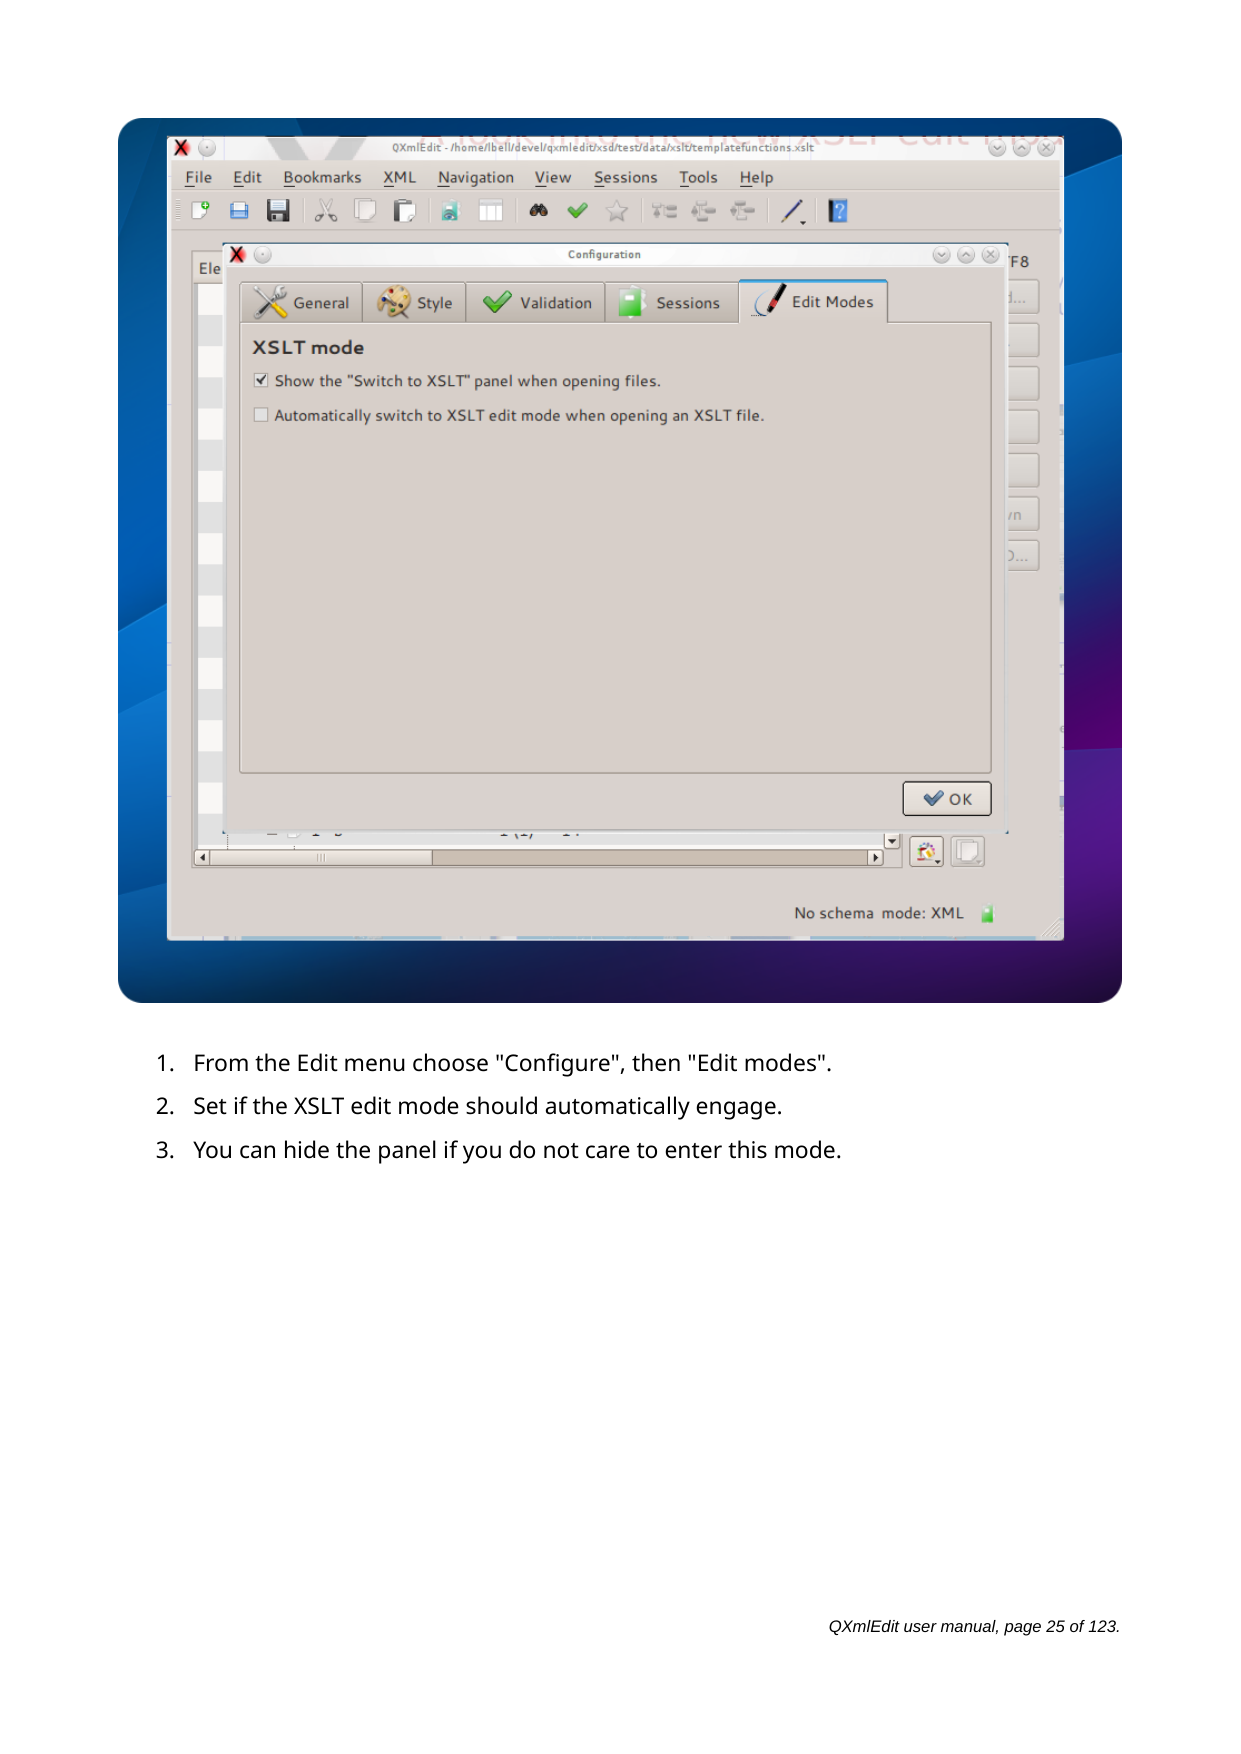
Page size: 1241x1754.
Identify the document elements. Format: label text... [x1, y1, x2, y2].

list Set if the XSLT edit mode should automatically engage. [156, 1090, 1122, 1122]
list You can hide the panel if you do not care to enter this mode. [156, 1134, 1122, 1165]
picture [118, 118, 1122, 1003]
list From the Edit menu choose "Configure", then "Edit modes". [156, 1047, 1122, 1078]
